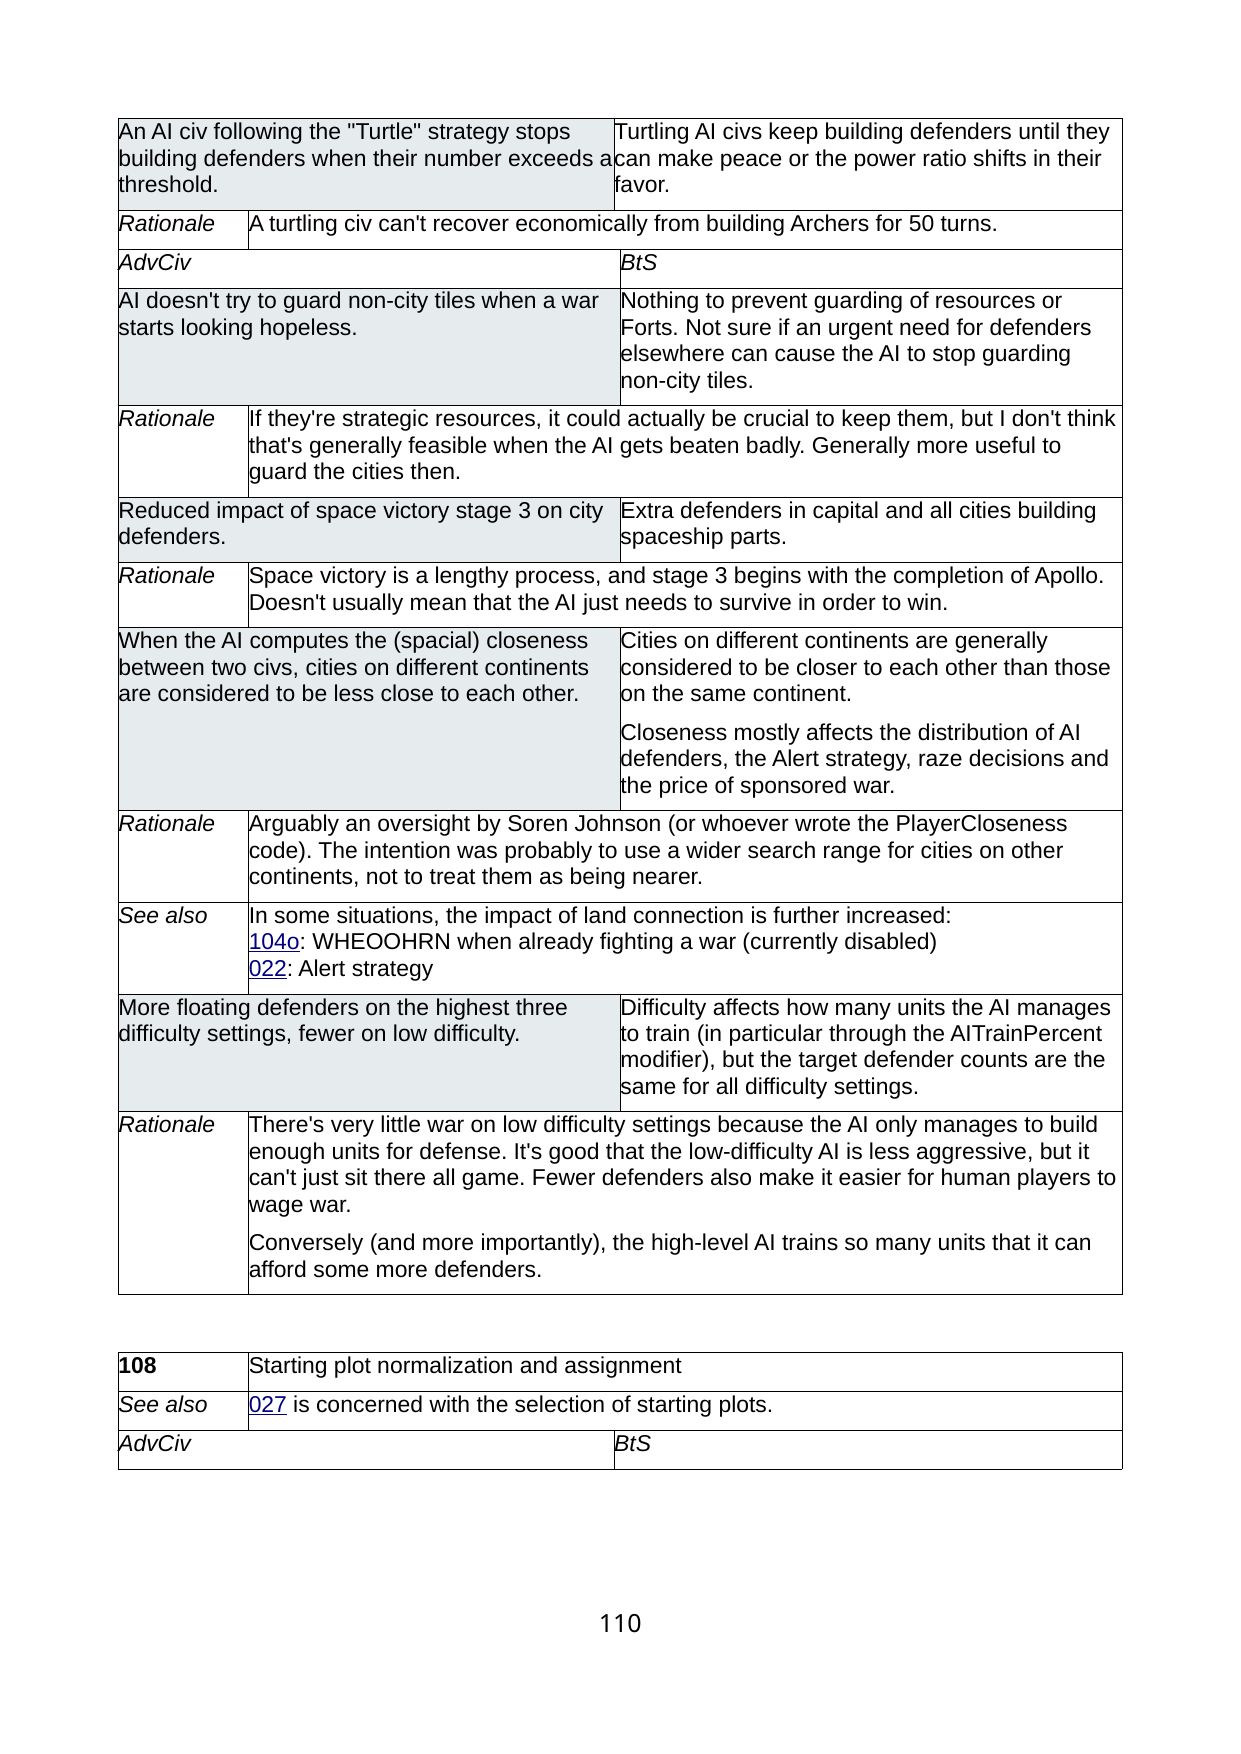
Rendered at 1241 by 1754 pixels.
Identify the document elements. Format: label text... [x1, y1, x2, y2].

table_cell Arguably an oversight by Soren Johnson (or whoever wrote the PlayerCloseness code). The intention was probably to use a wider search range for cities on other continents, not to treat them as being nearer. [249, 811, 1122, 902]
table_cell Rationale [119, 406, 248, 497]
table_cell Rationale [119, 563, 248, 627]
table_cell Rationale [119, 211, 248, 248]
table_cell AdvCiv [119, 1431, 614, 1468]
table_cell Cities on different continents are generally considered to be closer to each other than those on the same continent. Closeness mostly affects the distribution of AI defenders, the Alert strategy, raze decisions and the price of sponsored war. [621, 628, 1122, 810]
table_cell See also [119, 903, 248, 993]
table_cell Rationale [119, 1112, 248, 1294]
table_cell BtS [621, 250, 1122, 287]
table_cell When the AI computes the (spacial) closeness between two civs, cities on different continents are considered to be less close to each other. [119, 628, 620, 810]
table_cell A turtling civ can't recover economically from building Archers for 50 turns. [249, 211, 1122, 248]
table_cell Extra defenders in capital and all cities building spaceship parts. [621, 498, 1122, 562]
table_cell Space victory is a lengthy process, and stage 3 begins with the completion of Apollo. Doesn't usually mean that the AI just needs to survive in order to win. [249, 563, 1122, 627]
table_cell Nothing to prevent guarding of resources or Forts. Not sure if an urgent need for defenders elsewhere can cause the AI to stop guarding non-city tiles. [621, 289, 1122, 405]
table_cell Difficulty affects how many units the AI manages to train (in particular through the AITrainPercent modifier), but the target defender counts are the same for all difficulty settings. [621, 995, 1122, 1111]
table_cell In some situations, the impact of land connection is further increased: 104o: WHEOOHRN when already fighting a war (currently disabled) 022: Alert strategy [249, 903, 1122, 993]
table_cell If they're strategic resources, it could actually be crucial to keep them, but I don't think that's generally feasible when the AI gets beaten badly. Generally more useful to guard the cities then. [249, 406, 1122, 497]
table_cell Reduced impact of space victory stage 3 on city defenders. [119, 498, 620, 562]
table_cell There's very little war on low difficulty settings because the AI only manages to build enough units for defense. It's good that the low-difficulty AI is less aggressive, but it can't just sit there all game. Fewer defenders also make it easier for human players to wage war. Conversely (and more importantly), the high-level AI trains so many units that it can afford some more defenders. [249, 1112, 1122, 1294]
table_cell More floating defenders on the highest three difficulty settings, fewer on low difficulty. [119, 995, 620, 1111]
table_cell Rationale [119, 811, 248, 902]
table_cell See also [119, 1392, 248, 1430]
table_cell BtS [615, 1431, 1122, 1468]
table_cell AdvCiv [119, 250, 620, 287]
table_header 108 [119, 1353, 248, 1391]
table_cell 027 is concerned with the selection of starting plots. [249, 1392, 1122, 1430]
table_cell Turtling AI civs keep building defenders until they can make peace or the power ratio shifts in their favor. [615, 119, 1122, 210]
table_cell An AI civ following the "Turtle" strategy stops building defenders when their number exceeds a threshold. [119, 119, 614, 210]
table_cell AI doesn't try to guard non-city tiles when a war starts looking hopeless. [119, 289, 620, 405]
table_header Starting plot normalization and assignment [249, 1353, 1122, 1391]
